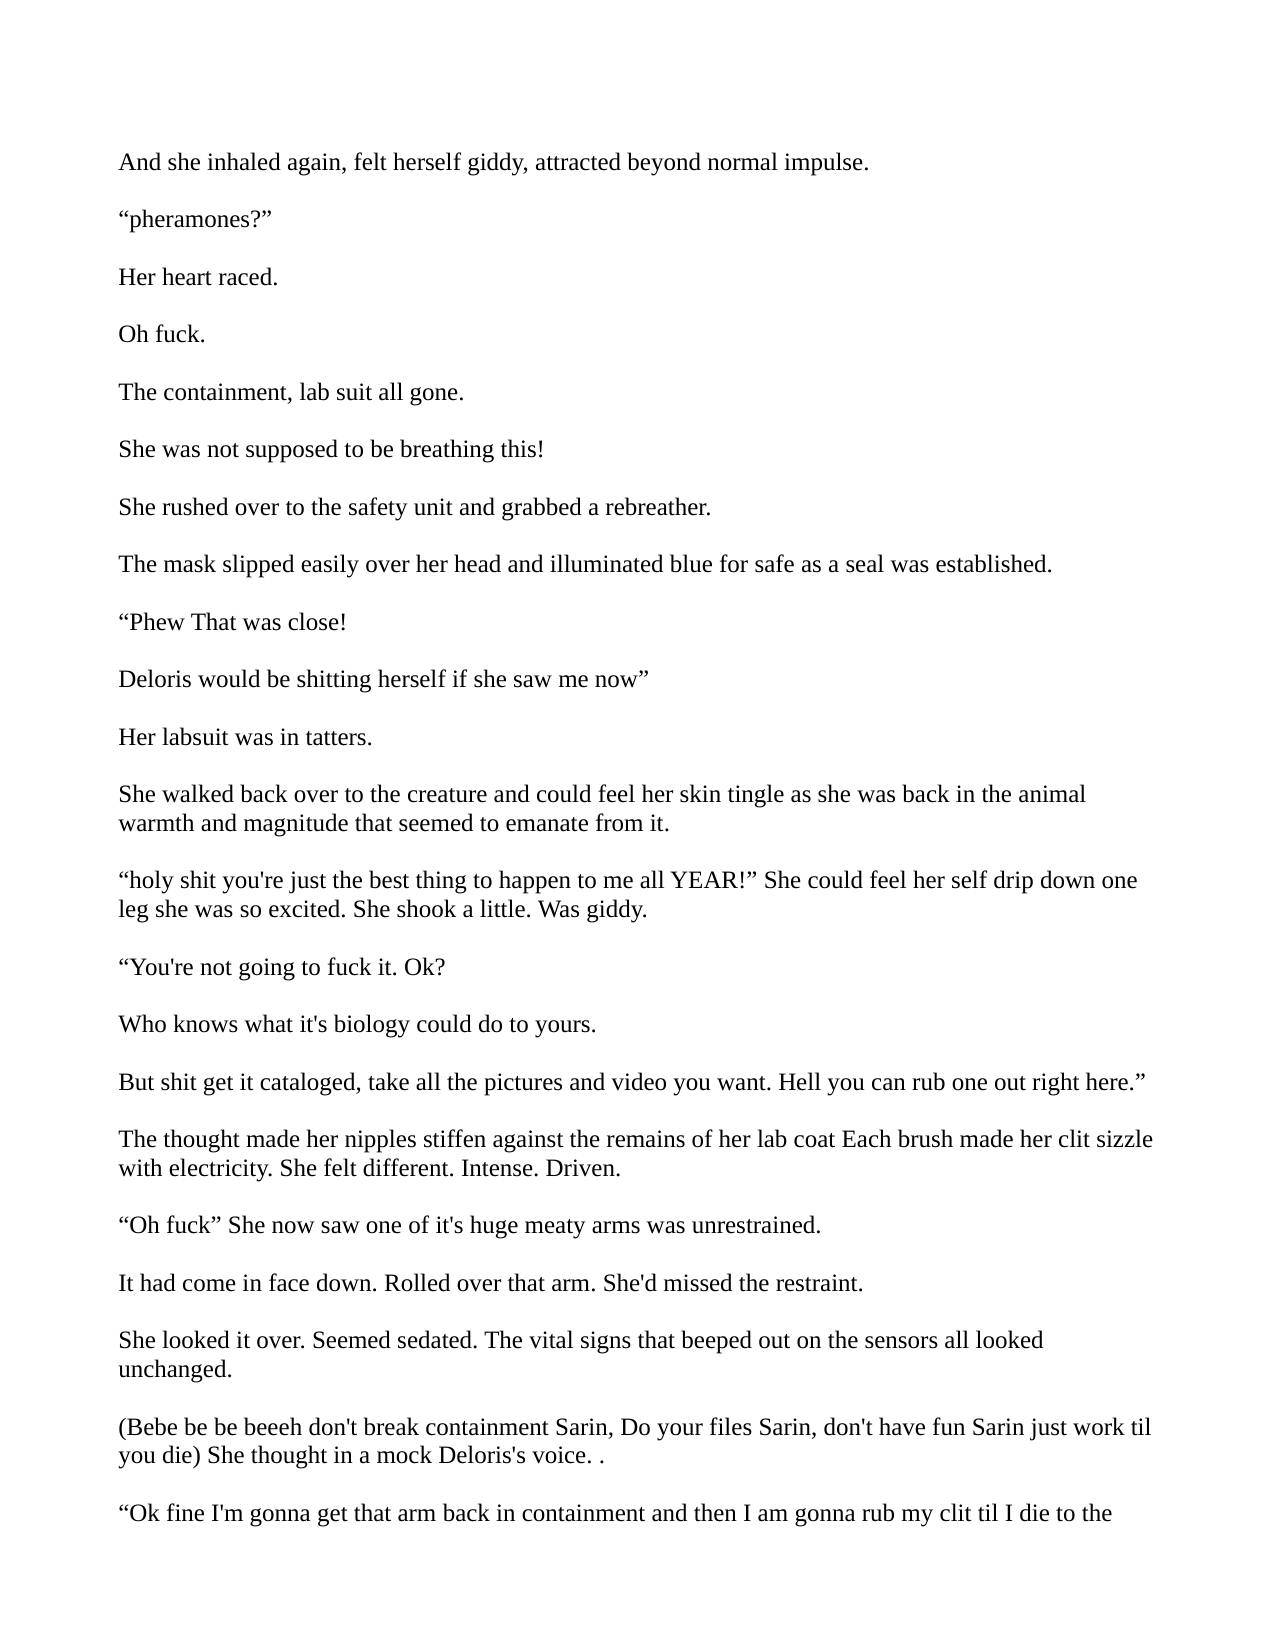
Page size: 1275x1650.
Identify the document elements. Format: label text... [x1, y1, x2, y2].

text And she inhaled again, felt herself giddy, attracted beyond normal impulse. [118, 147, 1157, 176]
text “holy shit you're just the best thing to happen to me all YEAR!” She could feel her self drip down one leg she was so excited. She shook a little. Was giddy. [118, 866, 1157, 923]
text “Phew That was close! [118, 607, 1157, 636]
text Who knows what it's biology could do to yours. [118, 981, 1157, 1038]
text She walked back over to the creature and could feel her skin tingle as she was back in the animal warmth and magnitude that seemed to emanate from it. [118, 779, 1157, 837]
text The mask slipped easily over her head and illuminated blue for safe as a seal was established. [118, 549, 1157, 578]
text “Oh fuck” She now saw one of it's huge meaty arms was unrestrained. [118, 1211, 1157, 1239]
text It had come in face down. Rolled over that arm. She'd missed the restraint. [118, 1268, 1157, 1297]
text “You're not going to fuck it. Ok? [118, 952, 1157, 981]
text Her heart raced. [118, 262, 1157, 291]
text (Bebe be be beeeh don't break containment Sarin, Do your files Sarin, don't have fun Sarin just work til you die) She thought in a mock Deloris's voice. . “Ok fine I'm gonna get that arm back in containment and then I am gonna rub my clit til I die to the [118, 1412, 1157, 1527]
text She looked it over. Seemed sedated. The vital signs that beeped out on the sensors all looked unchanged. [118, 1326, 1157, 1383]
text The containment, lab suit all gone. [118, 377, 1157, 406]
text Deloris would be shitting herself if she saw me now” Her labsuit was in tatters. [118, 664, 1157, 751]
text But shit get it cataloged, take all the pictures and video you want. Hell you can rub one out right here.” [118, 1067, 1157, 1096]
text “pheramones?” [118, 204, 1157, 233]
text She was not supposed to be breathing this! [118, 434, 1157, 463]
text Oh fuck. [118, 319, 1157, 348]
text She rushed over to the safety unit and grabbed a rebreather. [118, 492, 1157, 521]
text The thought made her nipples stiffen against the remains of her lab coat Each brush made her clit sizzle with electricity. She felt different. Intense. Driven. [118, 1124, 1157, 1182]
